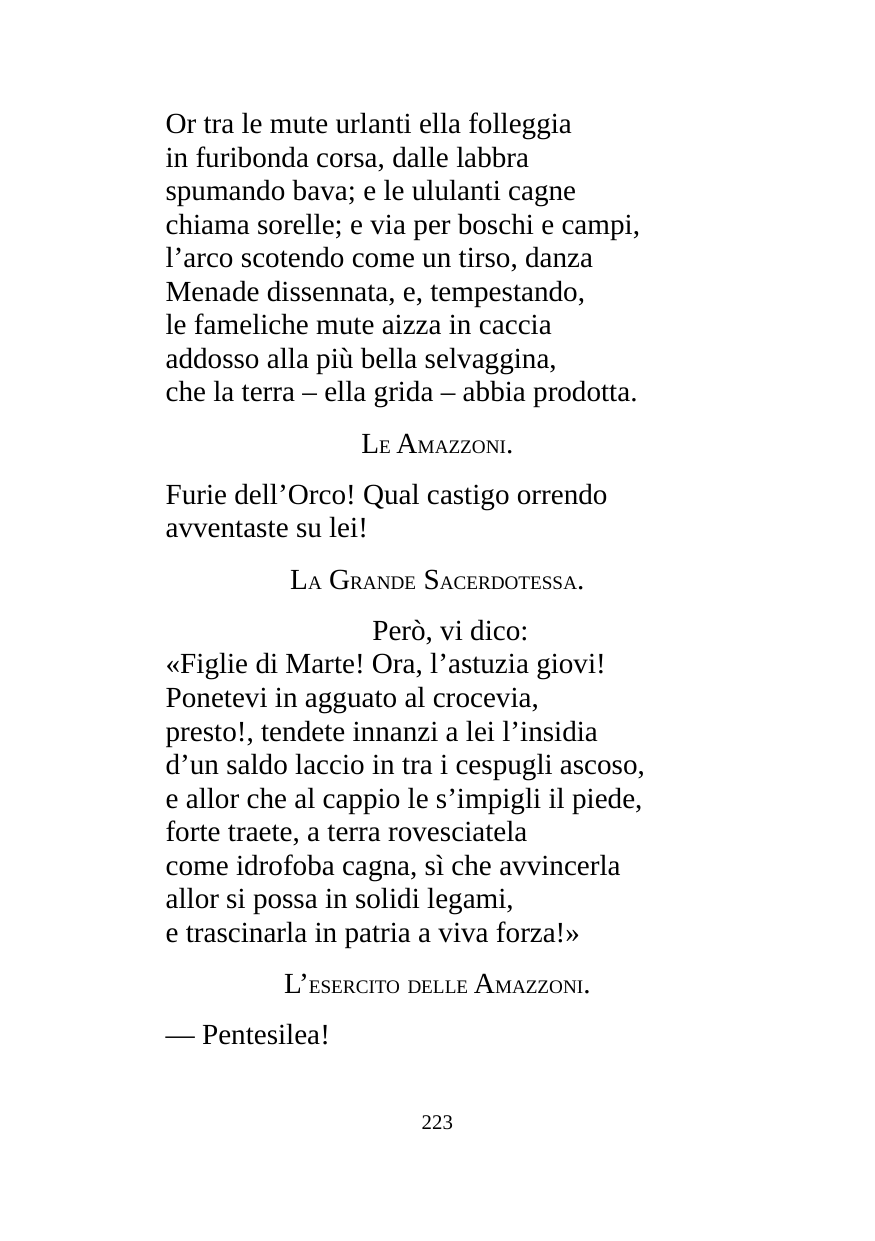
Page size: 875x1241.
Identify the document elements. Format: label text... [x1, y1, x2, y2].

text — Pentesilea! [165, 1017, 768, 1051]
text La Grande Sacerdotessa. [106, 562, 768, 595]
text Furie dell’Orco! Qual castigo orrendo avventaste su lei! [165, 477, 768, 544]
text L’esercito delle Amazzoni. [106, 966, 768, 1000]
text Però, vi dico: «Figlie di Marte! Ora, l’astuzia giovi! Ponetevi in agguato al crocevia, presto!, tendete innanzi a lei l’insidia d’un saldo laccio in tra i cespugli ascoso, e allor che al cappio le s’impigli il piede, forte traete, a terra rovesciatela come idrofoba cagna, sì che avvincerla allor si possa in solidi legami, e trascinarla in patria a viva forza!» [165, 613, 768, 948]
text Or tra le mute urlanti ella folleggia in furibonda corsa, dalle labbra spumando bava; e le ululanti cagne chiama sorelle; e via per boschi e campi, l’arco scotendo come un tirso, danza Menade dissennata, e, tempestando, le fameliche mute aizza in caccia addosso alla più bella selvaggina, che la terra – ella grida – abbia prodotta. [165, 106, 768, 408]
text Le Amazzoni. [106, 426, 768, 459]
